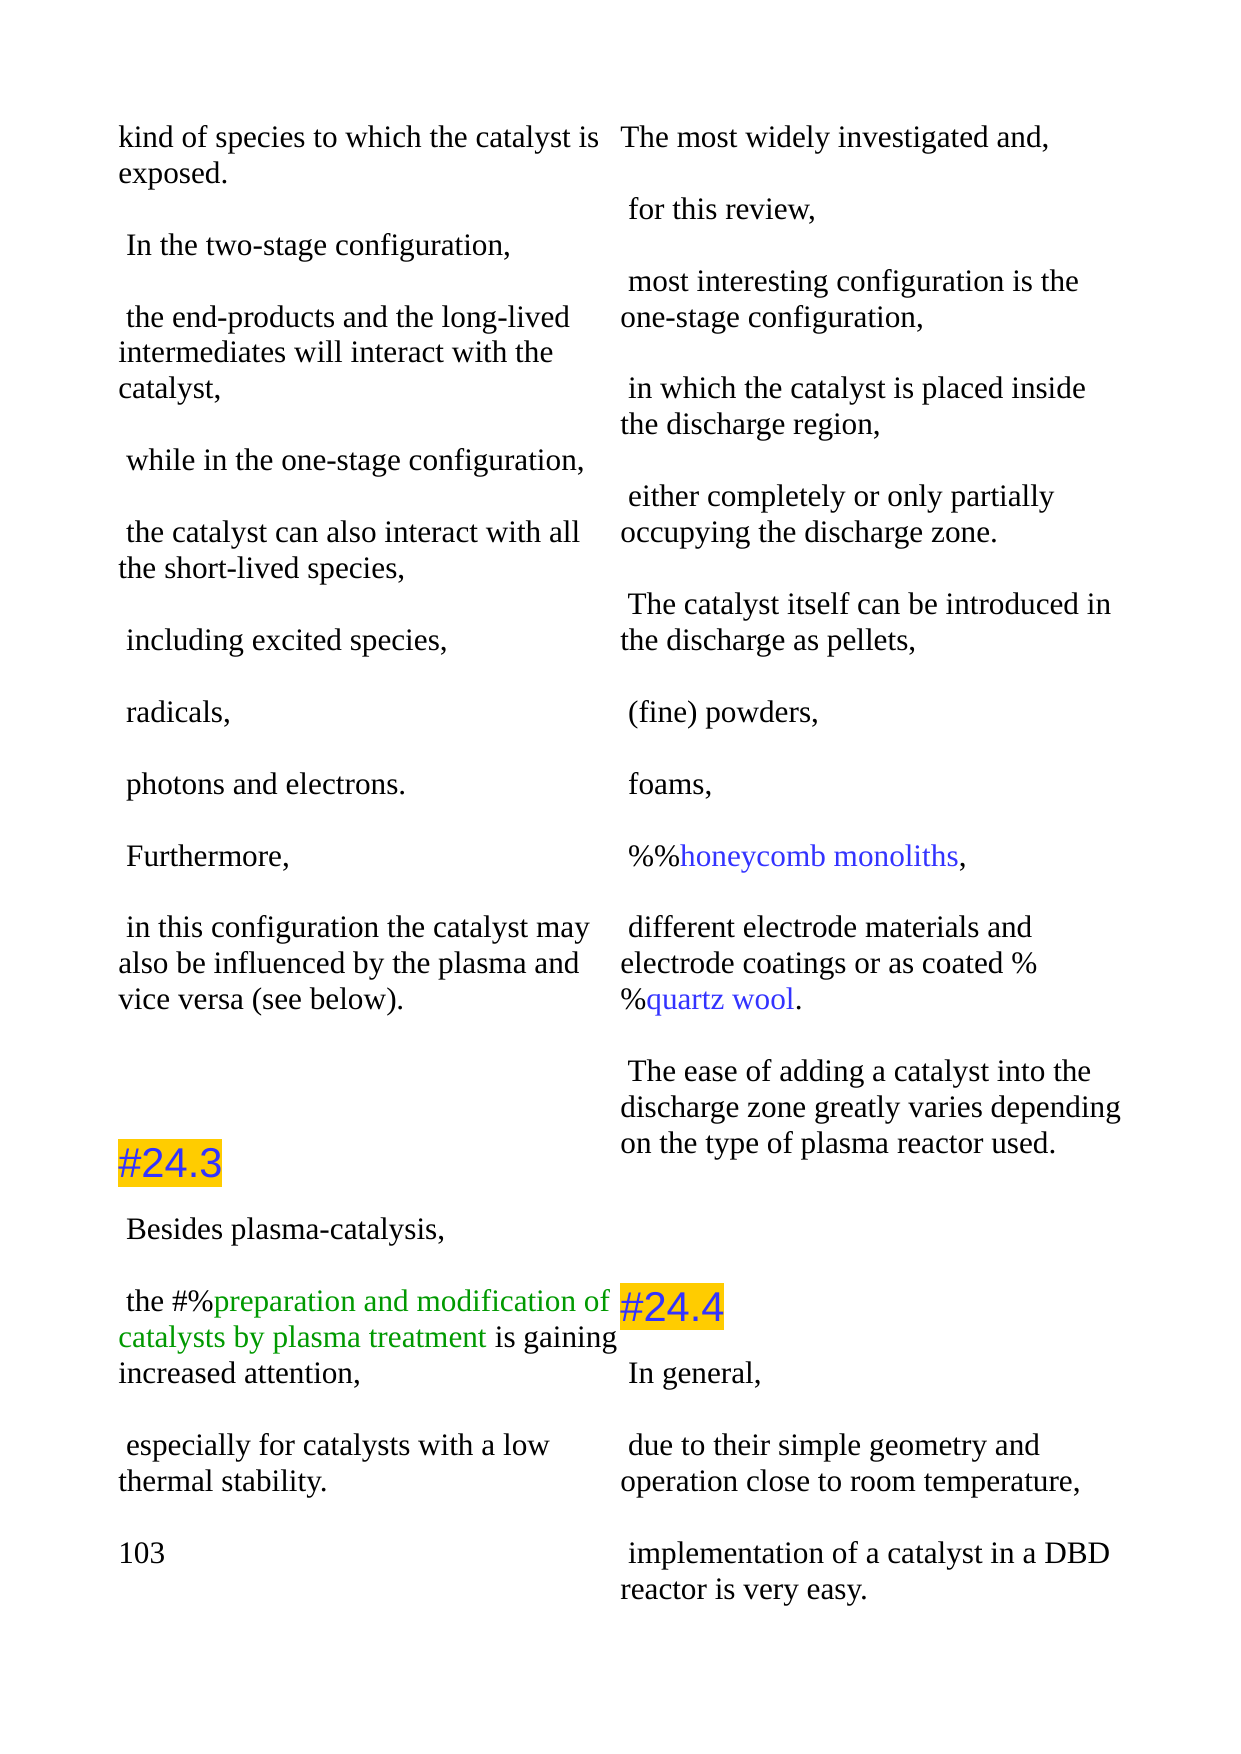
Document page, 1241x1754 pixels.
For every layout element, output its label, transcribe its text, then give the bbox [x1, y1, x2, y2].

text In general, [620, 1354, 1122, 1390]
text especially for catalysts with a low thermal stability. [118, 1426, 620, 1498]
text Besides plasma-catalysis, [118, 1211, 620, 1247]
text #24.4 [620, 1282, 1122, 1330]
text different electrode materials and electrode coatings or as coated %%quartz wool. [620, 909, 1122, 1017]
text due to their simple geometry and operation close to room temperature, [620, 1426, 1122, 1498]
text The catalyst itself can be introduced in the discharge as pellets, [620, 585, 1122, 657]
text either completely or only partially occupying the discharge zone. [620, 477, 1122, 549]
text most interesting configuration is the one-stage configuration, [620, 262, 1122, 334]
text radicals, [118, 693, 620, 729]
text in which the catalyst is placed inside the discharge region, [620, 370, 1122, 442]
text %%honeycomb monoliths, [620, 837, 1122, 873]
text 103 [118, 1534, 620, 1570]
text photons and electrons. [118, 765, 620, 801]
text (fine) powders, [620, 693, 1122, 729]
text Furthermore, [118, 837, 620, 873]
text In the two-stage configuration, [118, 226, 620, 262]
text the #%preparation and modification of catalysts by plasma treatment is gaining increased attention, [118, 1282, 620, 1390]
text the end-products and the long-lived intermediates will interact with the catalyst, [118, 298, 620, 406]
text while in the one-stage configuration, [118, 442, 620, 477]
text #24.3 [118, 1139, 620, 1187]
text foams, [620, 765, 1122, 801]
text including excited species, [118, 621, 620, 657]
text in this configuration the catalyst may also be influenced by the plasma and vice versa (see below). [118, 909, 620, 1017]
text implementation of a catalyst in a DBD reactor is very easy. [620, 1534, 1122, 1606]
text the catalyst can also interact with all the short-lived species, [118, 513, 620, 585]
text kind of species to which the catalyst is exposed. [118, 118, 620, 190]
text The ease of adding a catalyst into the discharge zone greatly varies depending on the type of plasma reactor used. [620, 1052, 1122, 1160]
text for this review, [620, 190, 1122, 226]
text The most widely investigated and, [620, 118, 1122, 154]
